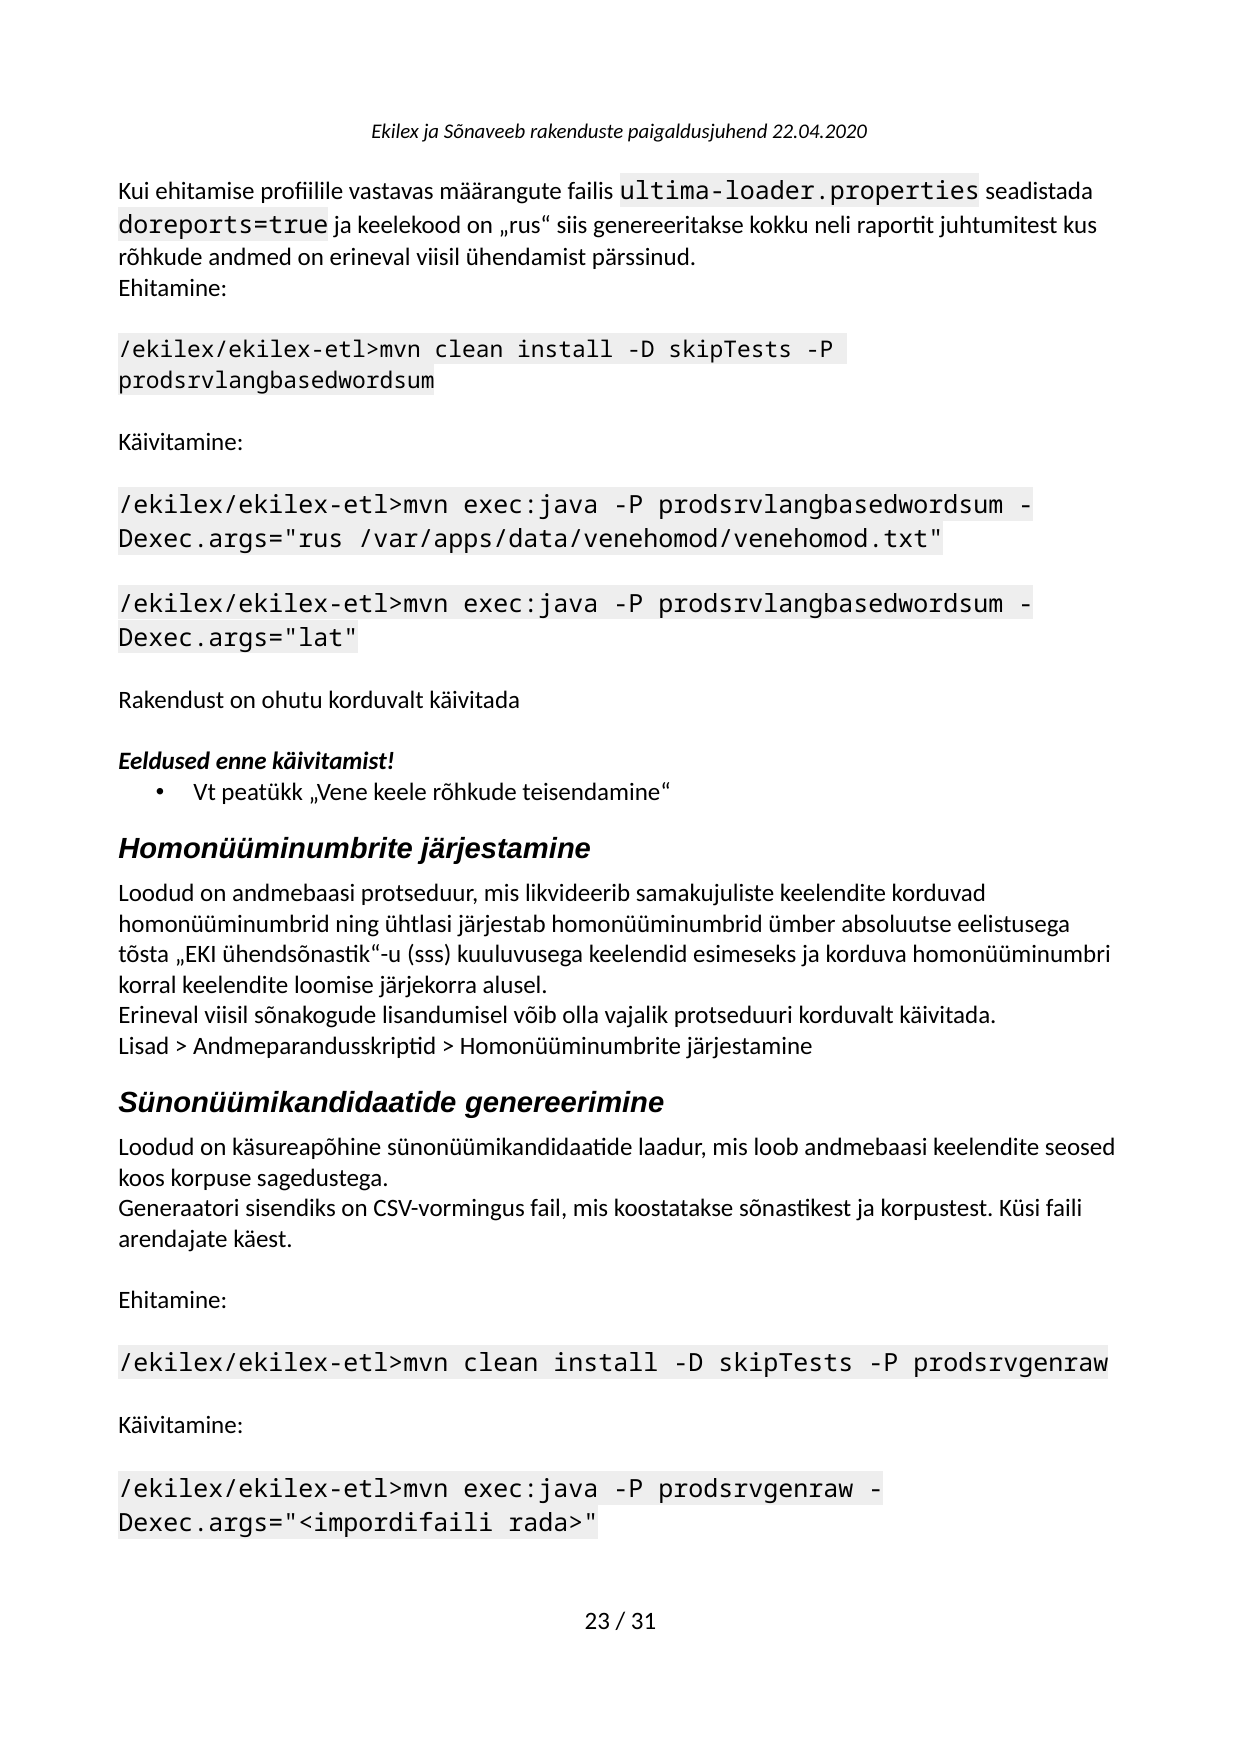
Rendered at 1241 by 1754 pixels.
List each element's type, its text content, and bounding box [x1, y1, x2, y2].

text Ehitamine: [118, 272, 1122, 302]
text Kui ehitamise profiilile vastavas määrangute failis ultima-loader.properties seadistada doreports=true ja keelekood on „rus“ siis genereeritakse kokku neli raportit juhtumitest kus rõhkude andmed on erineval viisil ühendamist pärssinud. [118, 173, 1122, 272]
text /ekilex/ekilex-etl>mvn clean install -D skipTests -P prodsrvlangbasedwordsum [118, 333, 1122, 395]
text /ekilex/ekilex-etl>mvn clean install -D skipTests -P prodsrvgenraw [118, 1345, 1122, 1379]
subtitle Homonüüminumbrite järjestamine [118, 831, 1122, 865]
text Loodud on käsureapõhine sünonüümikandidaatide laadur, mis loob andmebaasi keelendite seosed koos korpuse sagedustega. [118, 1131, 1122, 1192]
text /ekilex/ekilex-etl>mvn exec:java -P prodsrvlangbasedwordsum -Dexec.args="lat" [118, 585, 1122, 653]
text Erineval viisil sõnakogude lisandumisel võib olla vajalik protseduuri korduvalt käivitada. [118, 999, 1122, 1030]
text Loodud on andmebaasi protseduur, mis likvideerib samakujuliste keelendite korduvad homonüüminumbrid ning ühtlasi järjestab homonüüminumbrid ümber absoluutse eelistusega tõsta „EKI ühendsõnastik“-u (sss) kuuluvusega keelendid esimeseks ja korduva homonüüminumbri korral keelendite loomise järjekorra alusel. [118, 877, 1122, 999]
text Lisad > Andmeparandusskriptid > Homonüüminumbrite järjestamine [118, 1030, 1122, 1060]
text /ekilex/ekilex-etl>mvn exec:java -P prodsrvgenraw -Dexec.args="<impordifaili rada>" [118, 1471, 1122, 1539]
text Käivitamine: [118, 426, 1122, 456]
text Generaatori sisendiks on CSV-vormingus fail, mis koostatakse sõnastikest ja korpustest. Küsi faili arendajate käest. [118, 1192, 1122, 1253]
text Eeldused enne käivitamist! [118, 745, 1122, 776]
subtitle Sünonüümikandidaatide genereerimine [118, 1085, 1122, 1119]
text /ekilex/ekilex-etl>mvn exec:java -P prodsrvlangbasedwordsum -Dexec.args="rus /var/apps/data/venehomod/venehomod.txt" [118, 487, 1122, 555]
text Rakendust on ohutu korduvalt käivitada [118, 684, 1122, 714]
text Ehitamine: [118, 1284, 1122, 1314]
text Käivitamine: [118, 1409, 1122, 1440]
list Vt peatükk „Vene keele rõhkude teisendamine“ [156, 776, 1122, 806]
